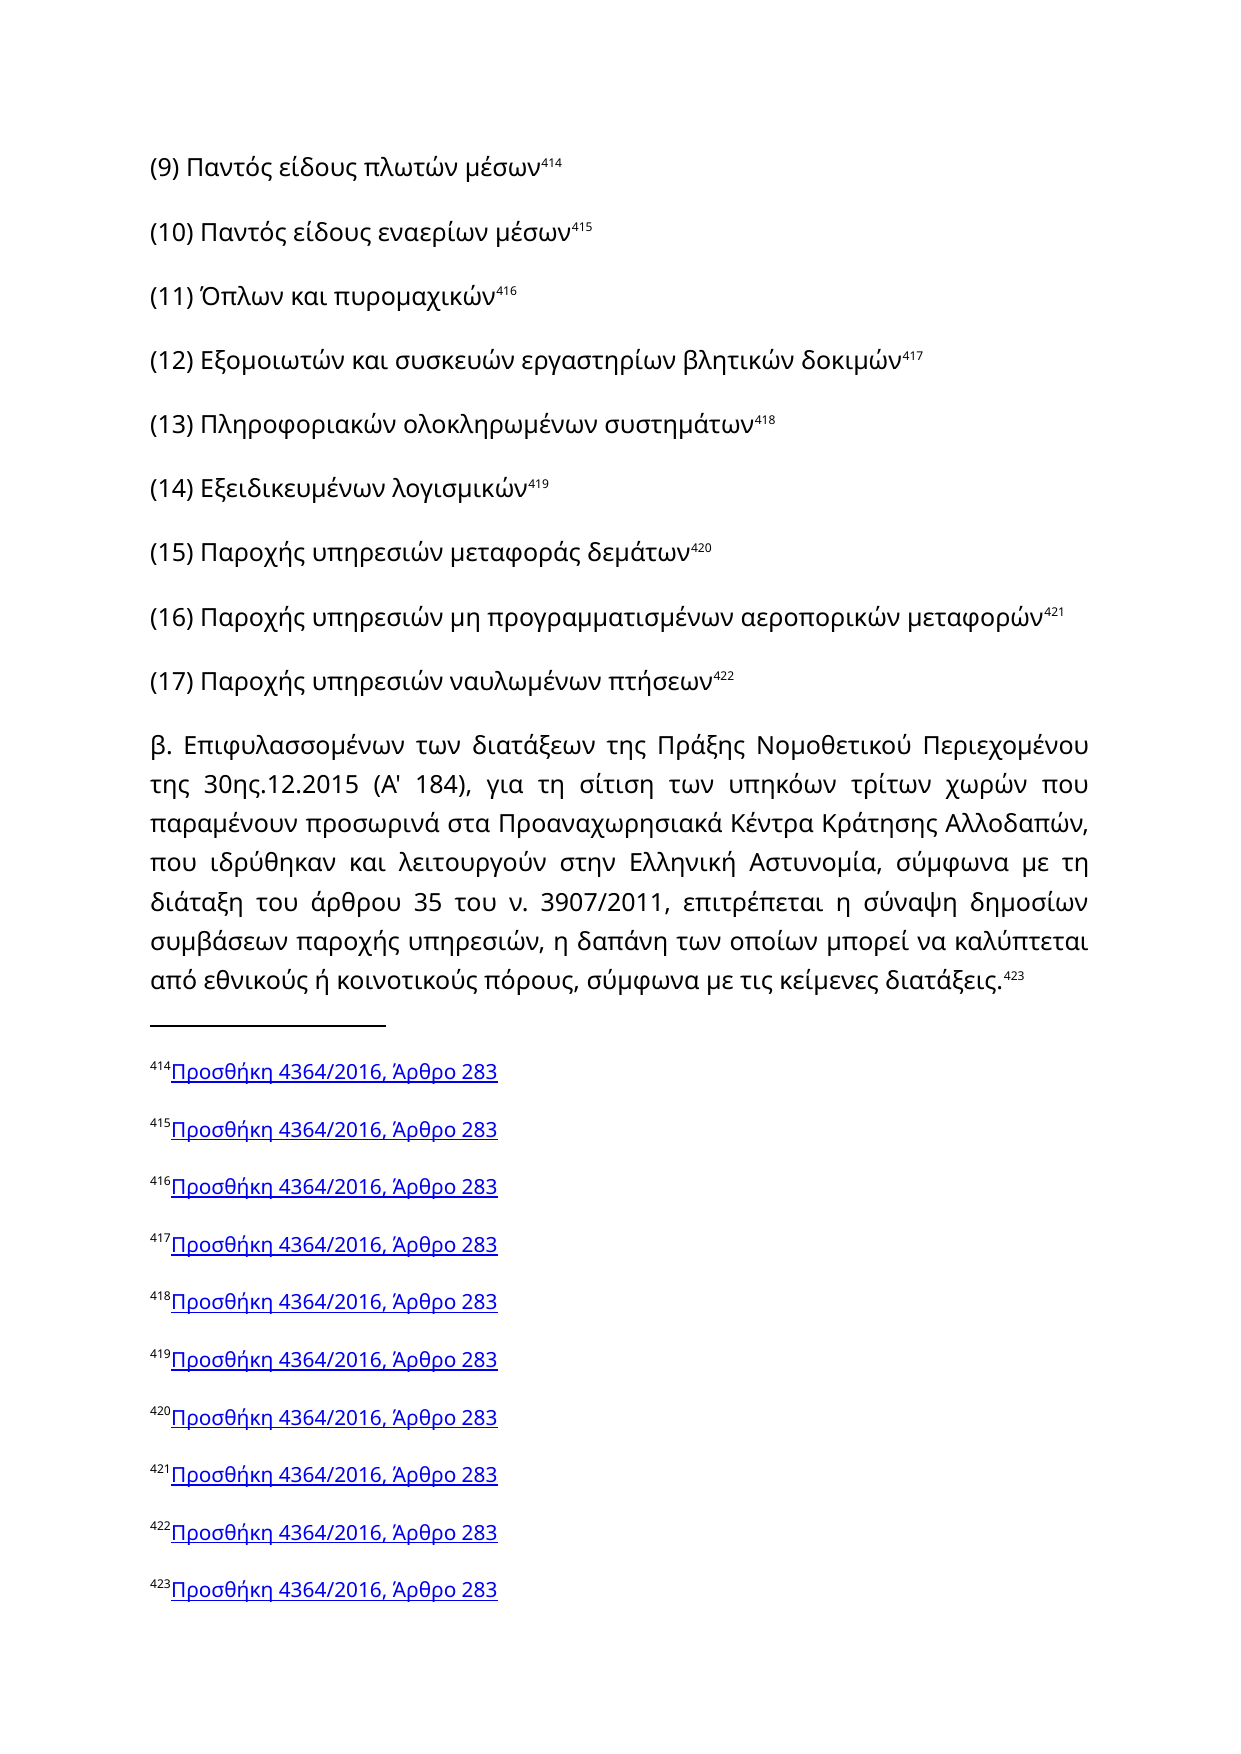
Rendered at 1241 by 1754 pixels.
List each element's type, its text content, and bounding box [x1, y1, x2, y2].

text (15) Παροχής υπηρεσιών μεταφοράς δεμάτων [150, 535, 1090, 569]
text Προσθήκη 4364/2016, Άρθρο 283 [150, 1403, 1090, 1431]
text Προσθήκη 4364/2016, Άρθρο 283 [150, 1460, 1090, 1489]
text Προσθήκη 4364/2016, Άρθρο 283 [150, 1518, 1090, 1546]
text β. Επιφυλασσομένων των διατάξεων της Πράξης Νομοθετικού Περιεχομένου της 30ης.12.2015 (Α' 184), για τη σίτιση των υπηκόων τρίτων χωρών που παραμένουν προσωρινά στα Προαναχωρησιακά Κέντρα Κράτησης Αλλοδαπών, που ιδρύθηκαν και λειτουργούν στην Ελληνική Αστυνομία, σύμφωνα με τη διάταξη του άρθρου 35 του ν. 3907/2011, επιτρέπεται η σύναψη δημοσίων συμβάσεων παροχής υπηρεσιών, η δαπάνη των οποίων μπορεί να καλύπτεται από εθνικούς ή κοινοτικούς πόρους, σύμφωνα με τις κείμενες διατάξεις. [150, 727, 1090, 997]
text Προσθήκη 4364/2016, Άρθρο 283 [150, 1057, 1090, 1086]
text Προσθήκη 4364/2016, Άρθρο 283 [150, 1230, 1090, 1258]
text (13) Πληροφοριακών ολοκληρωμένων συστημάτων [150, 407, 1090, 441]
text (14) Εξειδικευμένων λογισμικών [150, 471, 1090, 505]
text Προσθήκη 4364/2016, Άρθρο 283 [150, 1576, 1090, 1604]
text Προσθήκη 4364/2016, Άρθρο 283 [150, 1287, 1090, 1316]
text Προσθήκη 4364/2016, Άρθρο 283 [150, 1172, 1090, 1201]
text (16) Παροχής υπηρεσιών μη προγραμματισμένων αεροπορικών μεταφορών [150, 599, 1090, 633]
text Προσθήκη 4364/2016, Άρθρο 283 [150, 1345, 1090, 1373]
text (17) Παροχής υπηρεσιών ναυλωμένων πτήσεων [150, 663, 1090, 697]
text (9) Παντός είδους πλωτών μέσων [150, 150, 1090, 184]
text Προσθήκη 4364/2016, Άρθρο 283 [150, 1115, 1090, 1143]
text (10) Παντός είδους εναερίων μέσων [150, 214, 1090, 248]
text (11) Όπλων και πυρομαχικών [150, 278, 1090, 312]
text (12) Εξομοιωτών και συσκευών εργαστηρίων βλητικών δοκιμών [150, 342, 1090, 377]
